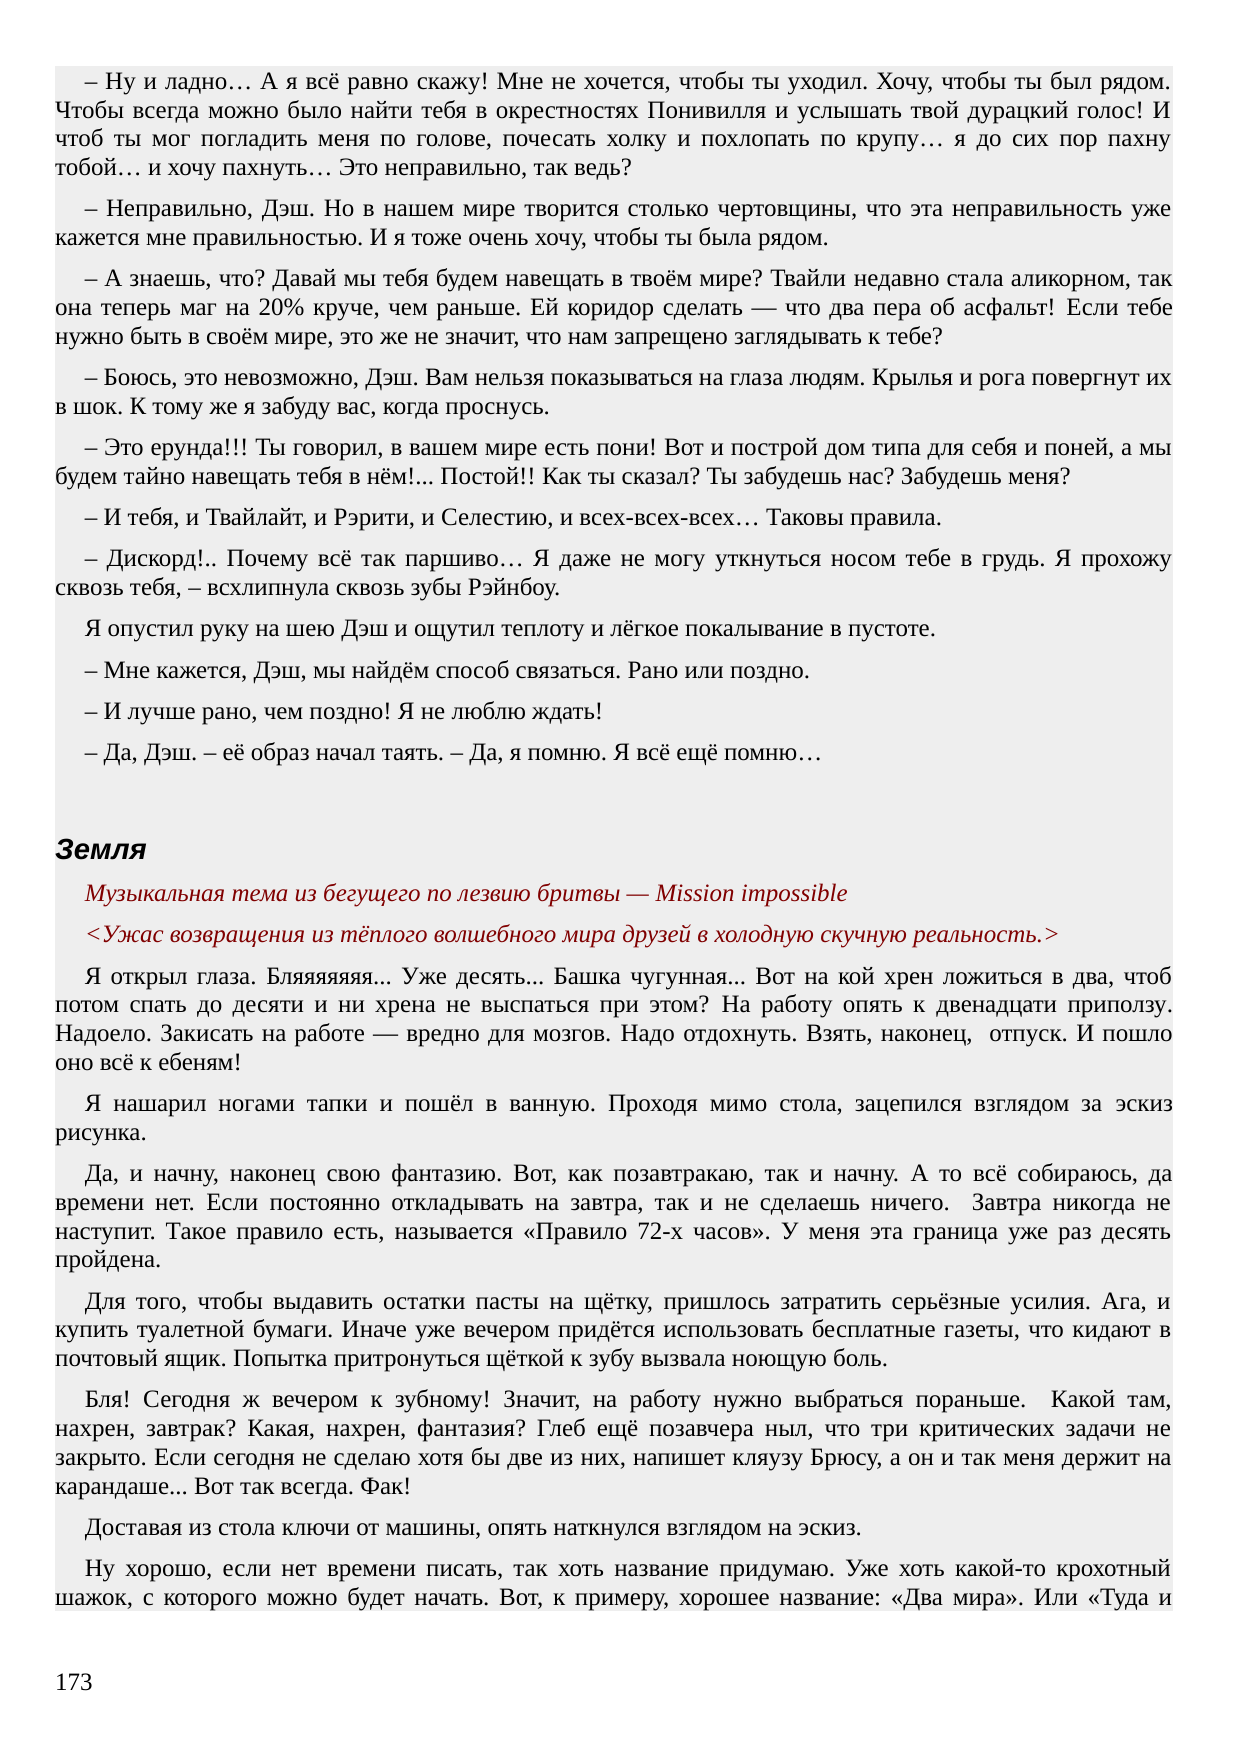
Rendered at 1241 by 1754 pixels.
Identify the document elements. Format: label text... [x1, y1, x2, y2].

text – И лучше рано, чем поздно! Я не люблю ждать! [55, 696, 1173, 725]
text <Ужас возвращения из тёплого волшебного мира друзей в холодную скучную реальность.> [55, 919, 1173, 948]
text Я опустил руку на шею Дэш и ощутил теплоту и лёгкое покалывание в пустоте. [55, 613, 1173, 642]
text Бля! Сегодня ж вечером к зубному! Значит, на работу нужно выбраться пораньше. Какой там, нахрен, завтрак? Какая, нахрен, фантазия? Глеб ещё позавчера ныл, что три критических задачи не закрыто. Если сегодня не сделаю хотя бы две из них, напишет кляузу Брюсу, а он и так меня держит на карандаше... Вот так всегда. Фак! [55, 1384, 1173, 1499]
text Да, и начну, наконец свою фантазию. Вот, как позавтракаю, так и начну. А то всё собираюсь, да времени нет. Если постоянно откладывать на завтра, так и не сделаешь ничего. Завтра никогда не наступит. Такое правило есть, называется «Правило 72-х часов». У меня эта граница уже раз десять пройдена. [55, 1158, 1173, 1273]
subtitle Земля [55, 832, 1173, 866]
text Доставая из стола ключи от машины, опять наткнулся взглядом на эскиз. [55, 1512, 1173, 1541]
text Ну хорошо, если нет времени писать, так хоть название придумаю. Уже хоть какой-то крохотный шажок, с которого можно будет начать. Вот, к примеру, хорошее название: «Два мира». Или «Туда и [55, 1553, 1173, 1611]
text – Да, Дэш. – её образ начал таять. – Да, я помню. Я всё ещё помню… [55, 737, 1173, 766]
text Я нашарил ногами тапки и пошёл в ванную. Проходя мимо стола, зацепился взглядом за эскиз рисунка. [55, 1088, 1173, 1146]
text Я открыл глаза. Бляяяяяяя... Уже десять... Башка чугунная... Вот на кой хрен ложиться в два, чтоб потом спать до десяти и ни хрена не выспаться при этом? На работу опять к двенадцати приползу. Надоело. Закисать на работе — вредно для мозгов. Надо отдохнуть. Взять, наконец, отпуск. И пошло оно всё к ебеням! [55, 961, 1173, 1076]
text – Ну и ладно… А я всё равно скажу! Мне не хочется, чтобы ты уходил. Хочу, чтобы ты был рядом. Чтобы всегда можно было найти тебя в окрестностях Понивилля и услышать твой дурацкий голос! И чтоб ты мог погладить меня по голове, почесать холку и похлопать по крупу… я до сих пор пахну тобой… и хочу пахнуть… Это неправильно, так ведь? [55, 66, 1173, 181]
text – Это ерунда!!! Ты говорил, в вашем мире есть пони! Вот и построй дом типа для себя и поней, а мы будем тайно навещать тебя в нём!... Постой!! Как ты сказал? Ты забудешь нас? Забудешь меня? [55, 432, 1173, 490]
text Для того, чтобы выдавить остатки пасты на щётку, пришлось затратить серьёзные усилия. Ага, и купить туалетной бумаги. Иначе уже вечером придётся использовать бесплатные газеты, что кидают в почтовый ящик. Попытка притронуться щёткой к зубу вызвала ноющую боль. [55, 1286, 1173, 1372]
text – Мне кажется, Дэш, мы найдём способ связаться. Рано или поздно. [55, 655, 1173, 683]
text – Дискорд!.. Почему всё так паршиво… Я даже не могу уткнуться носом тебе в грудь. Я прохожу сквозь тебя, – всхлипнула сквозь зубы Рэйнбоу. [55, 543, 1173, 601]
text – Неправильно, Дэш. Но в нашем мире творится столько чертовщины, что эта неправильность уже кажется мне правильностью. И я тоже очень хочу, чтобы ты была рядом. [55, 193, 1173, 251]
text – А знаешь, что? Давай мы тебя будем навещать в твоём мире? Твайли недавно стала аликорном, так она теперь маг на 20% круче, чем раньше. Ей коридор сделать — что два пера об асфальт! Если тебе нужно быть в своём мире, это же не значит, что нам запрещено заглядывать к тебе? [55, 263, 1173, 350]
text – Боюсь, это невозможно, Дэш. Вам нельзя показываться на глаза людям. Крылья и рога повергнут их в шок. К тому же я забуду вас, когда проснусь. [55, 362, 1173, 420]
text – И тебя, и Твайлайт, и Рэрити, и Селестию, и всех-всех-всех… Таковы правила. [55, 502, 1173, 531]
text Музыкальная тема из бегущего по лезвию бритвы — Mission impossible [55, 878, 1173, 907]
